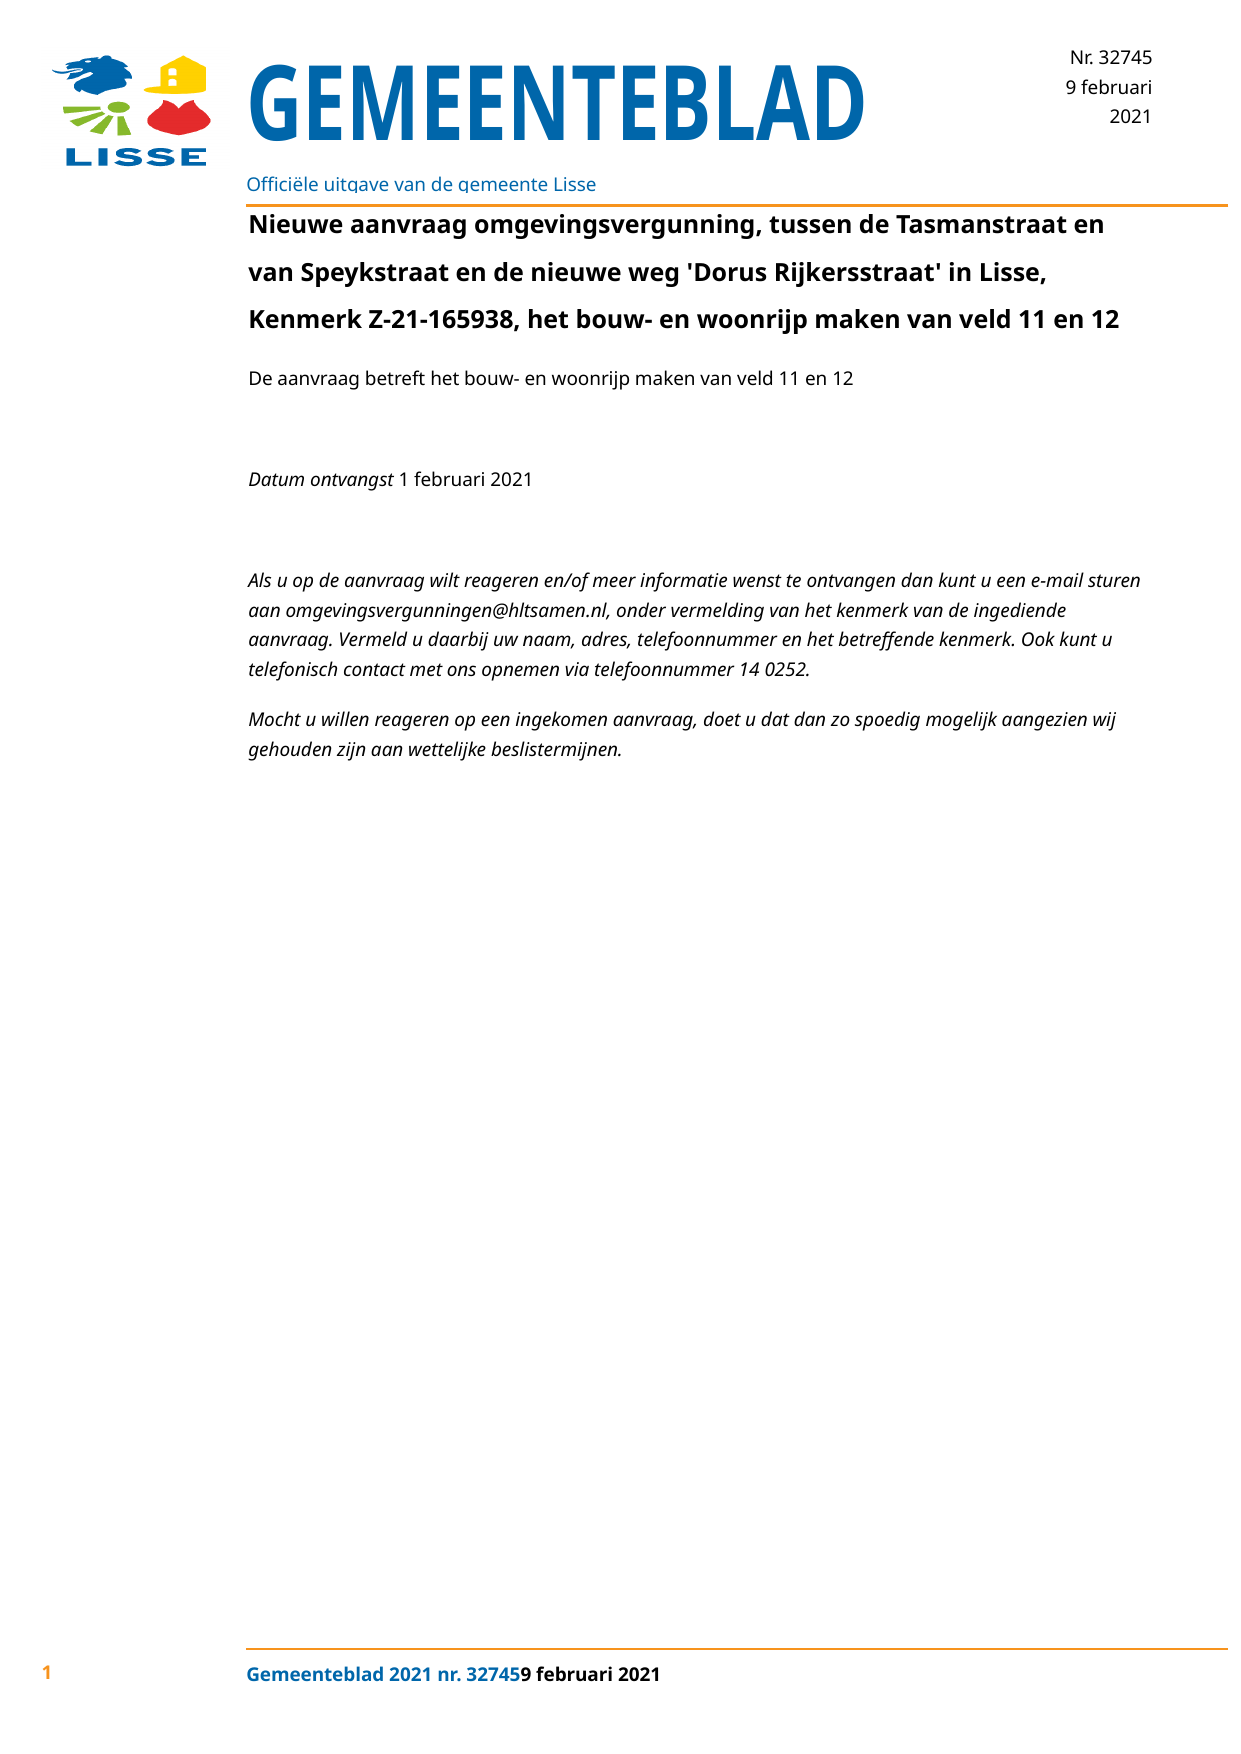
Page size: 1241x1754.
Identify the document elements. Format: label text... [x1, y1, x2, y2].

text Datum ontvangst 1 februari 2021 [248, 466, 1152, 492]
text Mocht u willen reageren op een ingekomen aanvraag, doet u dat dan zo spoedig mogelijk aangezien wij gehouden zijn aan wettelijke beslistermijnen. [248, 706, 1152, 762]
text Als u op de aanvraag wilt reageren en/of meer informatie wenst te ontvangen dan kunt u een e-mail sturen aan omgevingsvergunningen@hltsamen.nl, onder vermelding van het kenmerk van de ingediende aanvraag. Vermeld u daarbij uw naam, adres, telefoonnummer en het betreffende kenmerk. Ook kunt u telefonisch contact met ons opnemen via telefoonnummer 14 0252. [248, 567, 1152, 682]
picture [41, 47, 231, 172]
text De aanvraag betreft het bouw- en woonrijp maken van veld 11 en 12 [248, 366, 1152, 391]
text Nieuwe aanvraag omgevingsvergunning, tussen de Tasmanstraat en van Speykstraat en de nieuwe weg 'Dorus Rijkersstraat' in Lisse, Kenmerk Z-21-165938, het bouw- en woonrijp maken van veld 11 en 12 [248, 207, 1152, 336]
